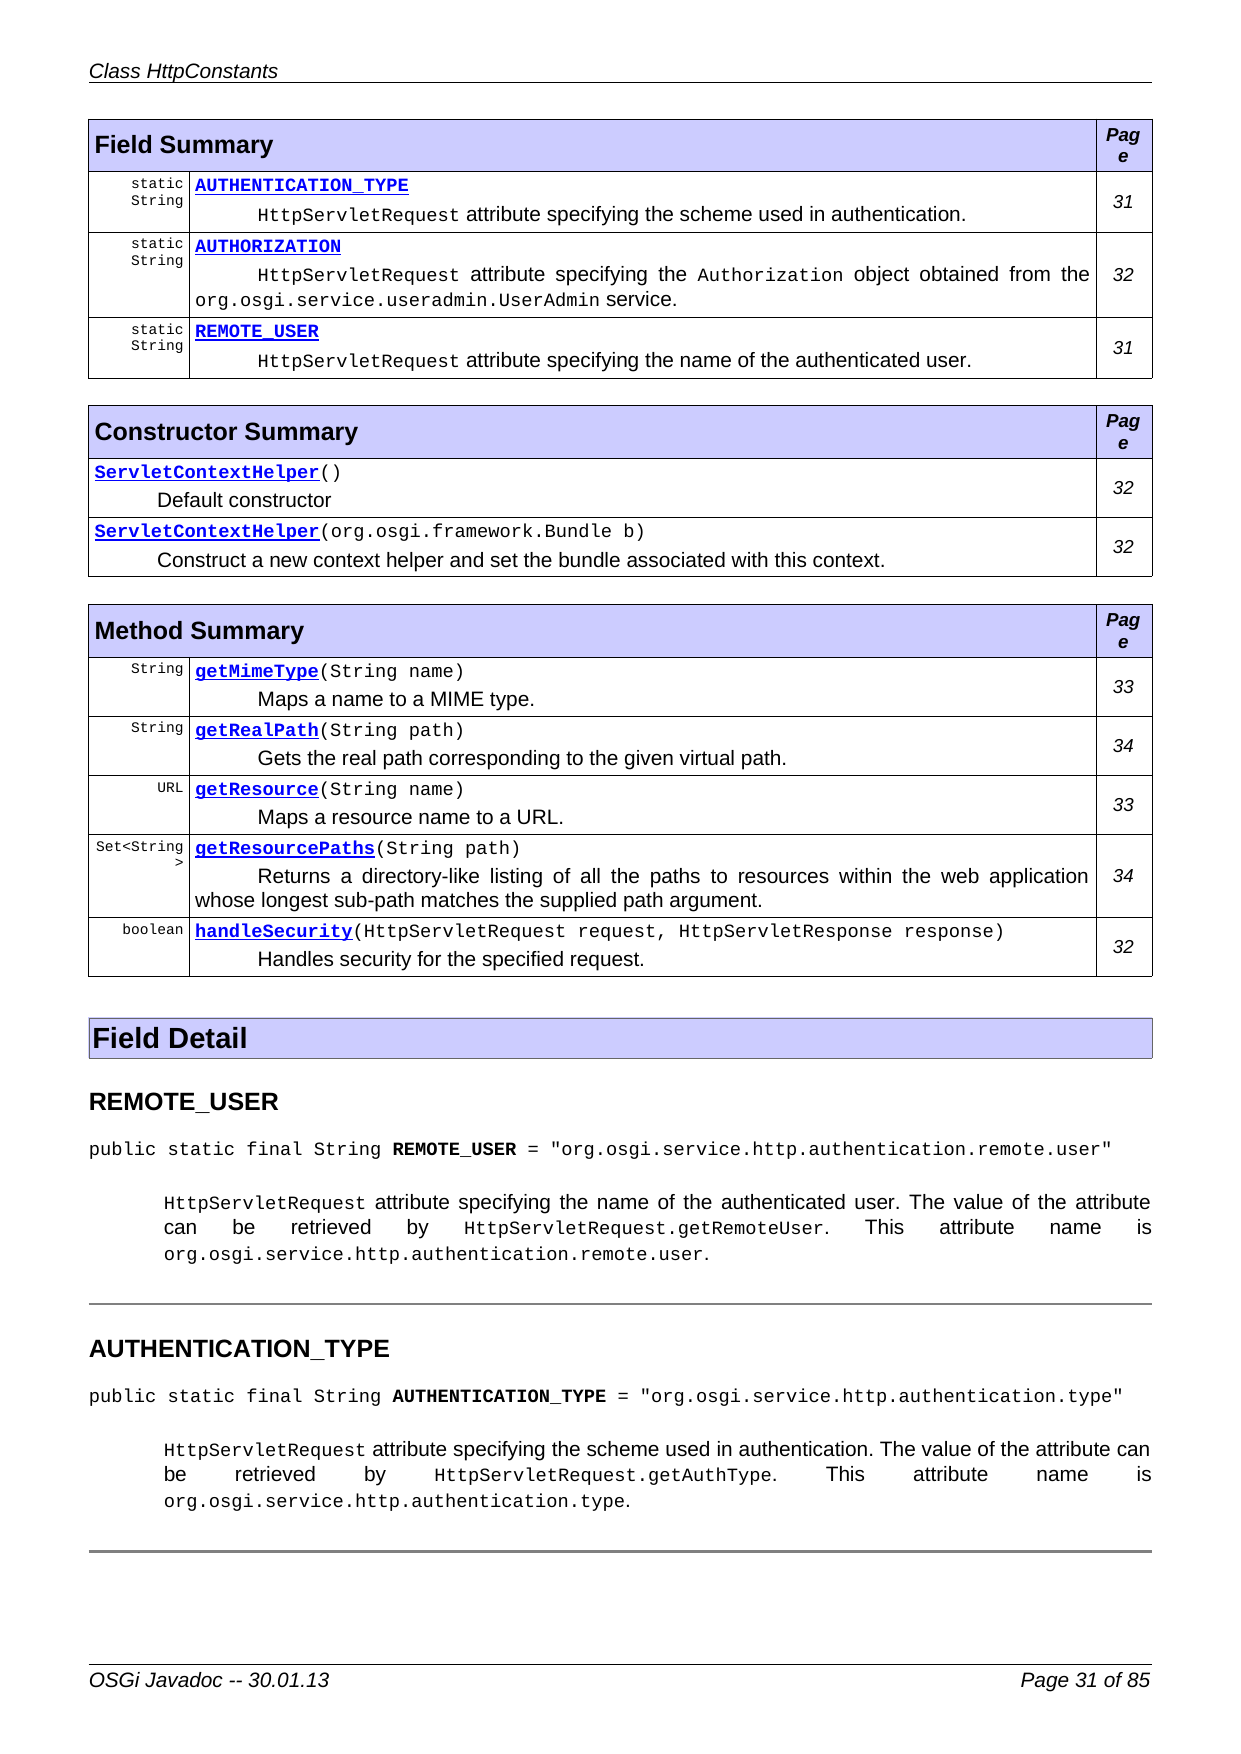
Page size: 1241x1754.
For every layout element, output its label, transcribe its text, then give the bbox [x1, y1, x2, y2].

table_cell 32 [1097, 918, 1152, 976]
table_header Page [1097, 120, 1152, 171]
table_cell 31 [1097, 233, 1152, 317]
table_cell AUTHORIZATION HttpServletRequest attribute specifying the Authorization object obtained from the org.osgi.service.useradmin.UserAdmin service. [190, 233, 1096, 317]
subtitle AUTHENTICATION_TYPE [88, 1334, 1152, 1362]
subtitle REMOTE_USER [88, 1087, 1152, 1115]
table_cell URL [89, 776, 189, 834]
text HttpServletRequest attribute specifying the name of the authenticated user. The value of the attribute can be retrieved by HttpServletRequest.getRemoteUser. This attribute name is org.osgi.service.http.authentication.remote.user. [163, 1190, 1152, 1266]
table_cell 32 [1097, 518, 1152, 576]
table_cell 31 [1097, 318, 1152, 377]
table_header Field Summary [89, 120, 1096, 171]
table_header Method Summary [89, 605, 1096, 657]
table_cell 33 [1097, 776, 1152, 834]
table_cell AUTHENTICATION_TYPE HttpServletRequest attribute specifying the scheme used in authentication. [190, 172, 1096, 232]
table_cell getRealPath(String path) Gets the real path corresponding to the given virtual path. [190, 717, 1096, 775]
table_cell String [89, 658, 189, 716]
table_cell getResource(String name) Maps a resource name to a URL. [190, 776, 1096, 834]
table_cell 33 [1097, 835, 1152, 917]
table_cell handleSecurity(HttpServletRequest request, HttpServletResponse response) Handles security for the specified request. [190, 918, 1096, 976]
table_cell REMOTE_USER HttpServletRequest attribute specifying the name of the authenticated user. [190, 318, 1096, 377]
table_cell 31 [1097, 172, 1152, 232]
table_header Constructor Summary [89, 406, 1096, 458]
text public static final String REMOTE_USER = "org.osgi.service.http.authentication.remote.user" [88, 1139, 1152, 1161]
table_cell Set<String> [89, 835, 189, 917]
text public static final String AUTHENTICATION_TYPE = "org.osgi.service.http.authentication.type" [88, 1387, 1152, 1408]
table_header Page [1097, 605, 1152, 657]
table_cell static String [89, 233, 189, 317]
table_cell getResourcePaths(String path) Returns a directory-like listing of all the paths to resources within the web application whose longest sub-path matches the supplied path argument. [190, 835, 1096, 917]
table_cell ServletContextHelper(org.osgi.framework.Bundle b) Construct a new context helper and set the bundle associated with this context. [89, 518, 1096, 576]
subtitle Field Detail [90, 1019, 1152, 1058]
table_cell getMimeType(String name) Maps a name to a MIME type. [190, 658, 1096, 716]
table_cell static String [89, 318, 189, 377]
table_cell String [89, 717, 189, 775]
table_cell 32 [1097, 459, 1152, 517]
table_header Page [1097, 406, 1152, 458]
table_cell static String [89, 172, 189, 232]
table_cell 34 [1097, 717, 1152, 775]
table_cell ServletContextHelper() Default constructor [89, 459, 1096, 517]
text HttpServletRequest attribute specifying the scheme used in authentication. The value of the attribute can be retrieved by HttpServletRequest.getAuthType. This attribute name is org.osgi.service.http.authentication.type. [163, 1437, 1152, 1513]
table_cell 33 [1097, 658, 1152, 716]
table_cell boolean [89, 918, 189, 976]
